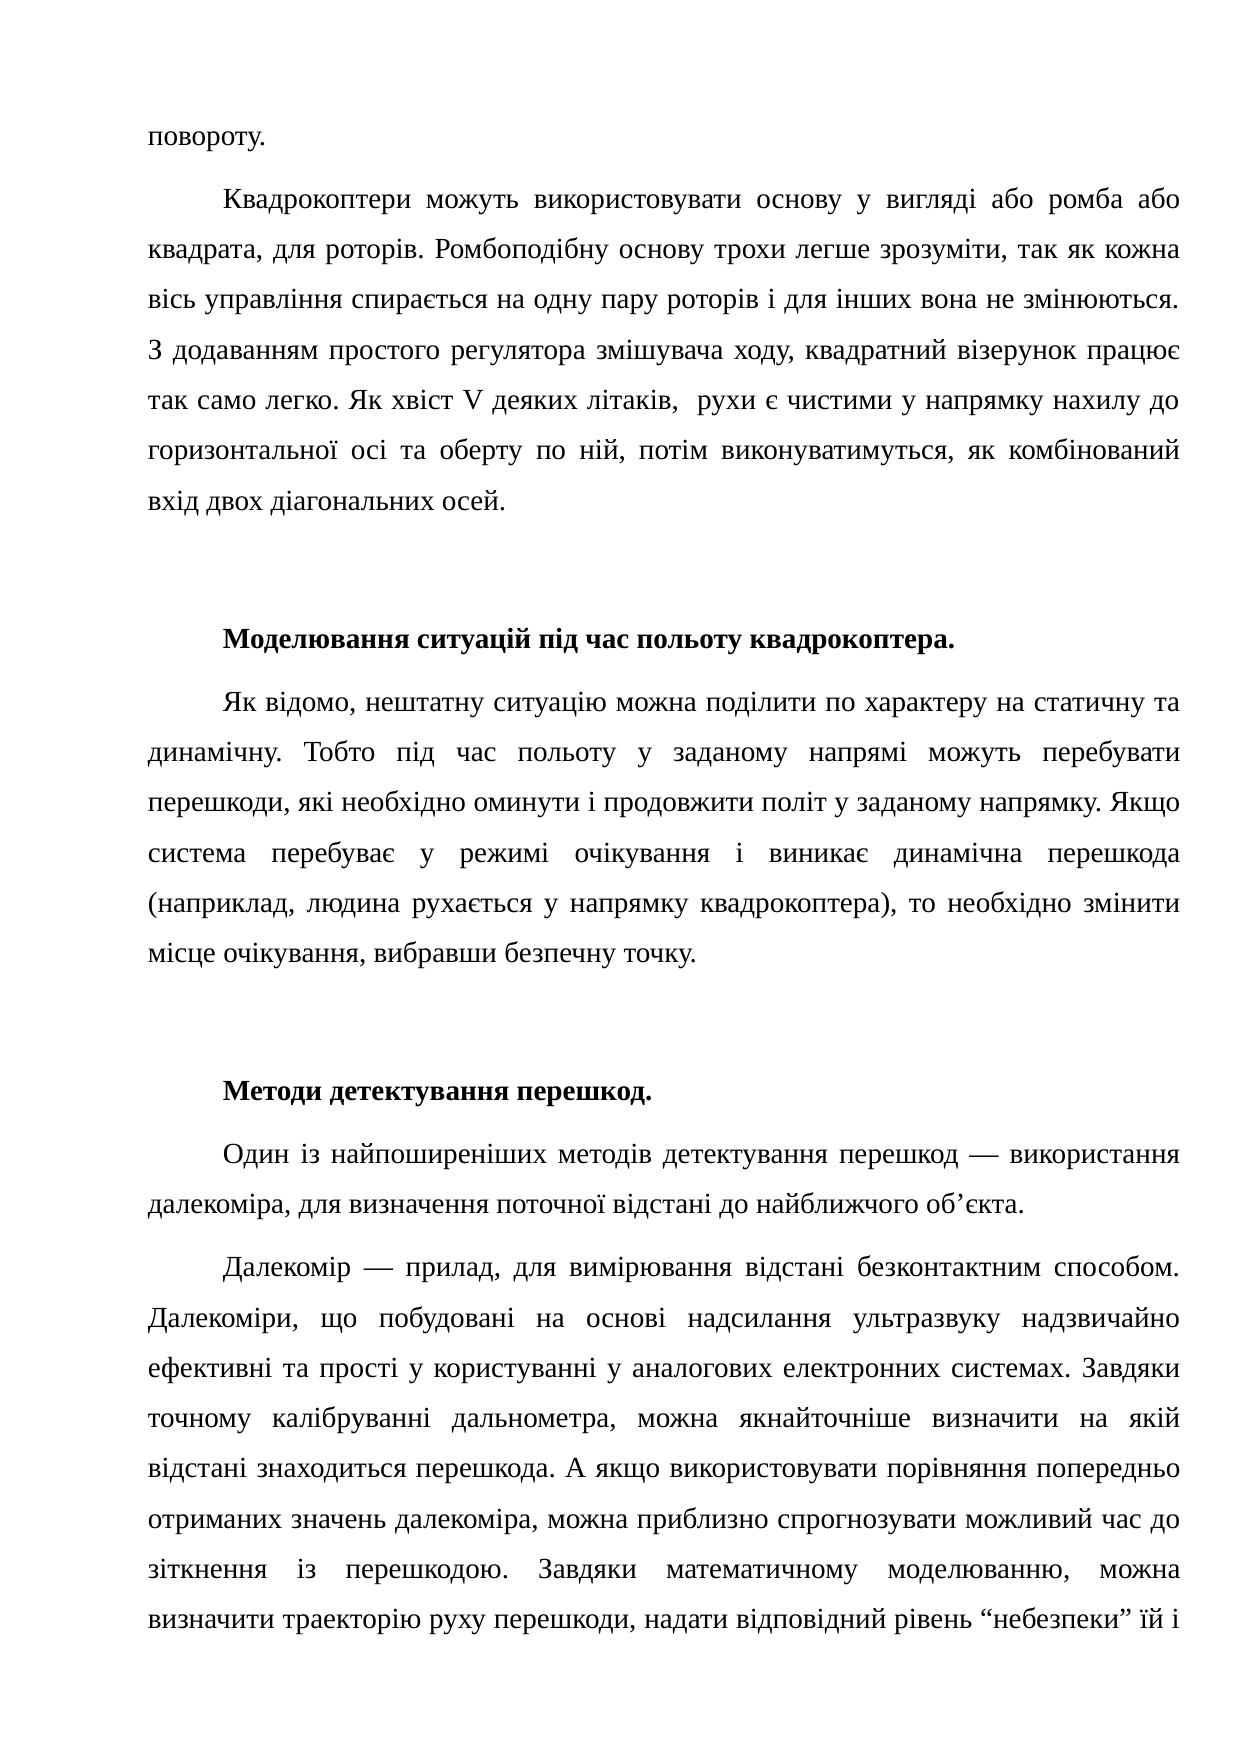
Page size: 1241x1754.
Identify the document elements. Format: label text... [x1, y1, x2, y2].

text Як відомо, нештатну ситуацію можна поділити по характеру на статичну та динамічну. Тобто під час польоту у заданому напрямі можуть перебувати перешкоди, які необхідно оминути і продовжити політ у заданому напрямку. Якщо система перебуває у режимі очікування і виникає динамічна перешкода (наприклад, людина рухається у напрямку квадрокоптера), то необхідно змінити місце очікування, вибравши безпечну точку. [148, 684, 1181, 969]
subtitle Моделювання ситуацій під час польоту квадрокоптера. [148, 621, 1181, 654]
text повороту. [148, 118, 1181, 152]
text Один із найпоширеніших методів детектування перешкод — використання далекоміра, для визначення поточної відстані до найближчого об’єкта. [148, 1136, 1181, 1220]
text Квадрокоптери можуть використовувати основу у вигляді або ромба або квадрата, для роторів. Ромбоподібну основу трохи легше зрозуміти, так як кожна вісь управління спирається на одну пару роторів і для інших вона не змінюються. З додаванням простого регулятора змішувача ходу, квадратний візерунок працює так само легко. Як хвіст V деяких літаків, рухи є чистими у напрямку нахилу до горизонтальної осі та оберту по ній, потім виконуватимуться, як комбінований вхід двох діагональних осей. [148, 181, 1181, 516]
subtitle Методи детектування перешкод. [148, 1073, 1181, 1107]
text Далекомір — прилад, для вимірювання відстані безконтактним способом. Далекоміри, що побудовані на основі надсилання ультразвуку надзвичайно ефективні та прості у користуванні у аналогових електронних системах. Завдяки точному калібруванні дальнометра, можна якнайточніше визначити на якій відстані знаходиться перешкода. А якщо використовувати порівняння попередньо отриманих значень далекоміра, можна приблизно спрогнозувати можливий час до зіткнення із перешкодою. Завдяки математичному моделюванню, можна визначити траекторію руху перешкоди, надати відповідний рівень “небезпеки” їй і [148, 1249, 1181, 1635]
